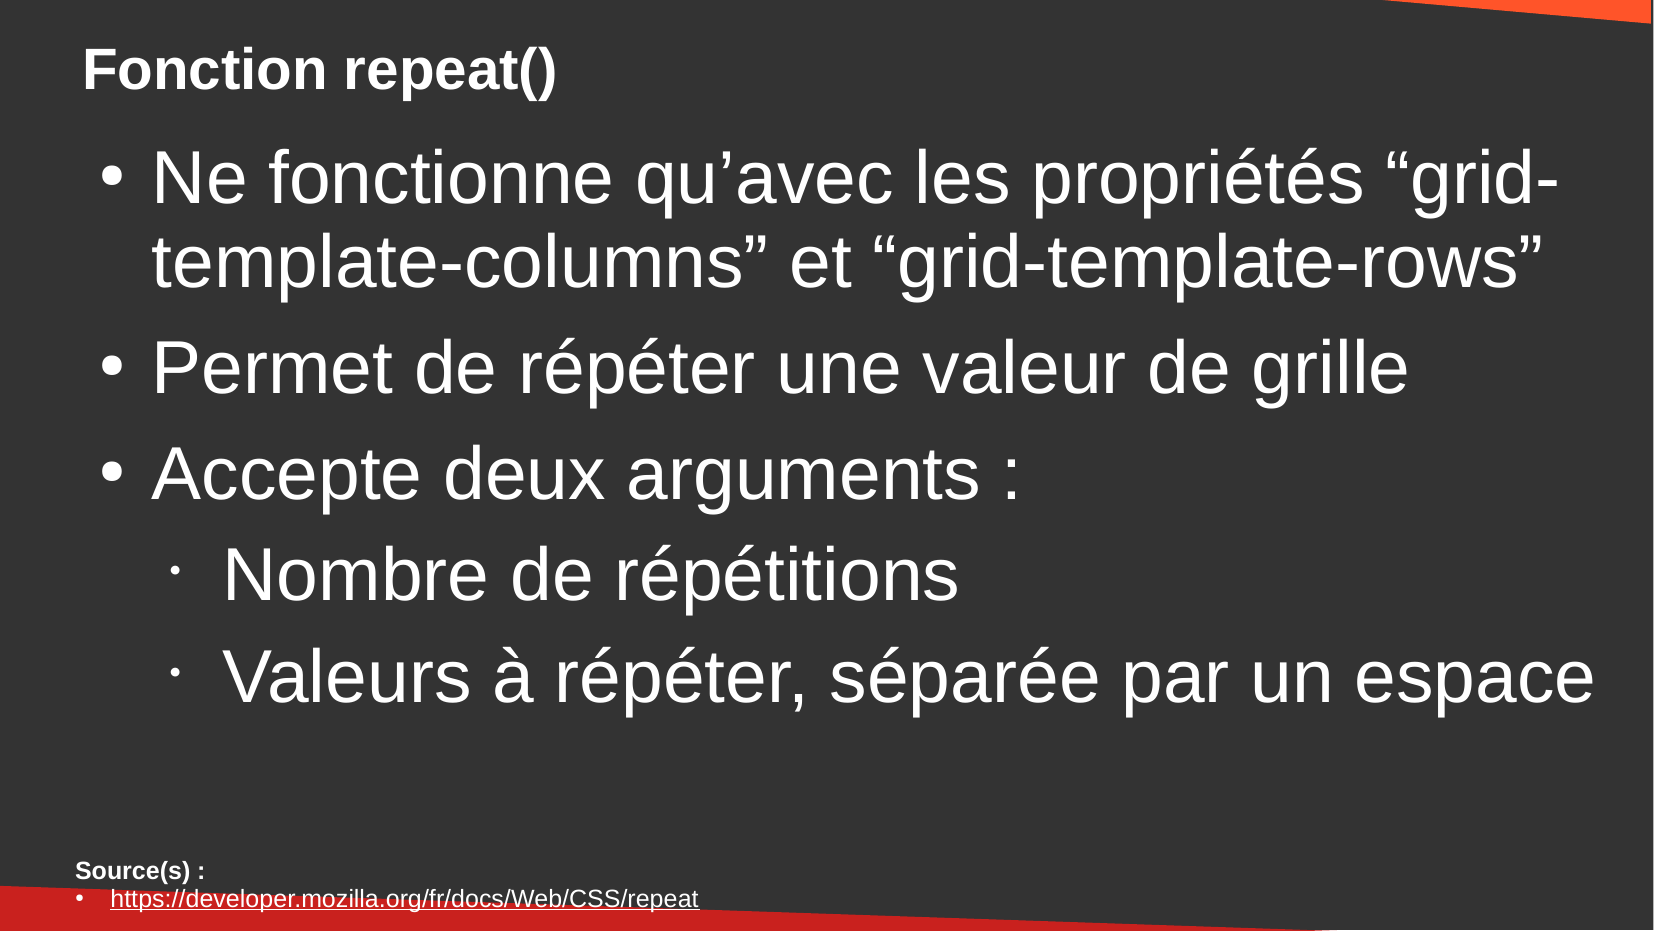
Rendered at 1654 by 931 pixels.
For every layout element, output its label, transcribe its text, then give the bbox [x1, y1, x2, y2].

list Ne fonctionne qu’avec les propriétés “grid-template-columns” et “grid-template-rows” Permet de répéter une valeur de grille Accepte deux arguments : Nombre de répétitions Valeurs à répéter, séparée par un espace [80, 135, 1620, 827]
text_box [1382, 0, 1651, 24]
text_box Source(s) : https://developer.mozilla.org/fr/docs/Web/CSS/repeat [60, 838, 1546, 920]
title Fonction repeat() [82, 37, 1571, 122]
text_box [0, 885, 1337, 931]
